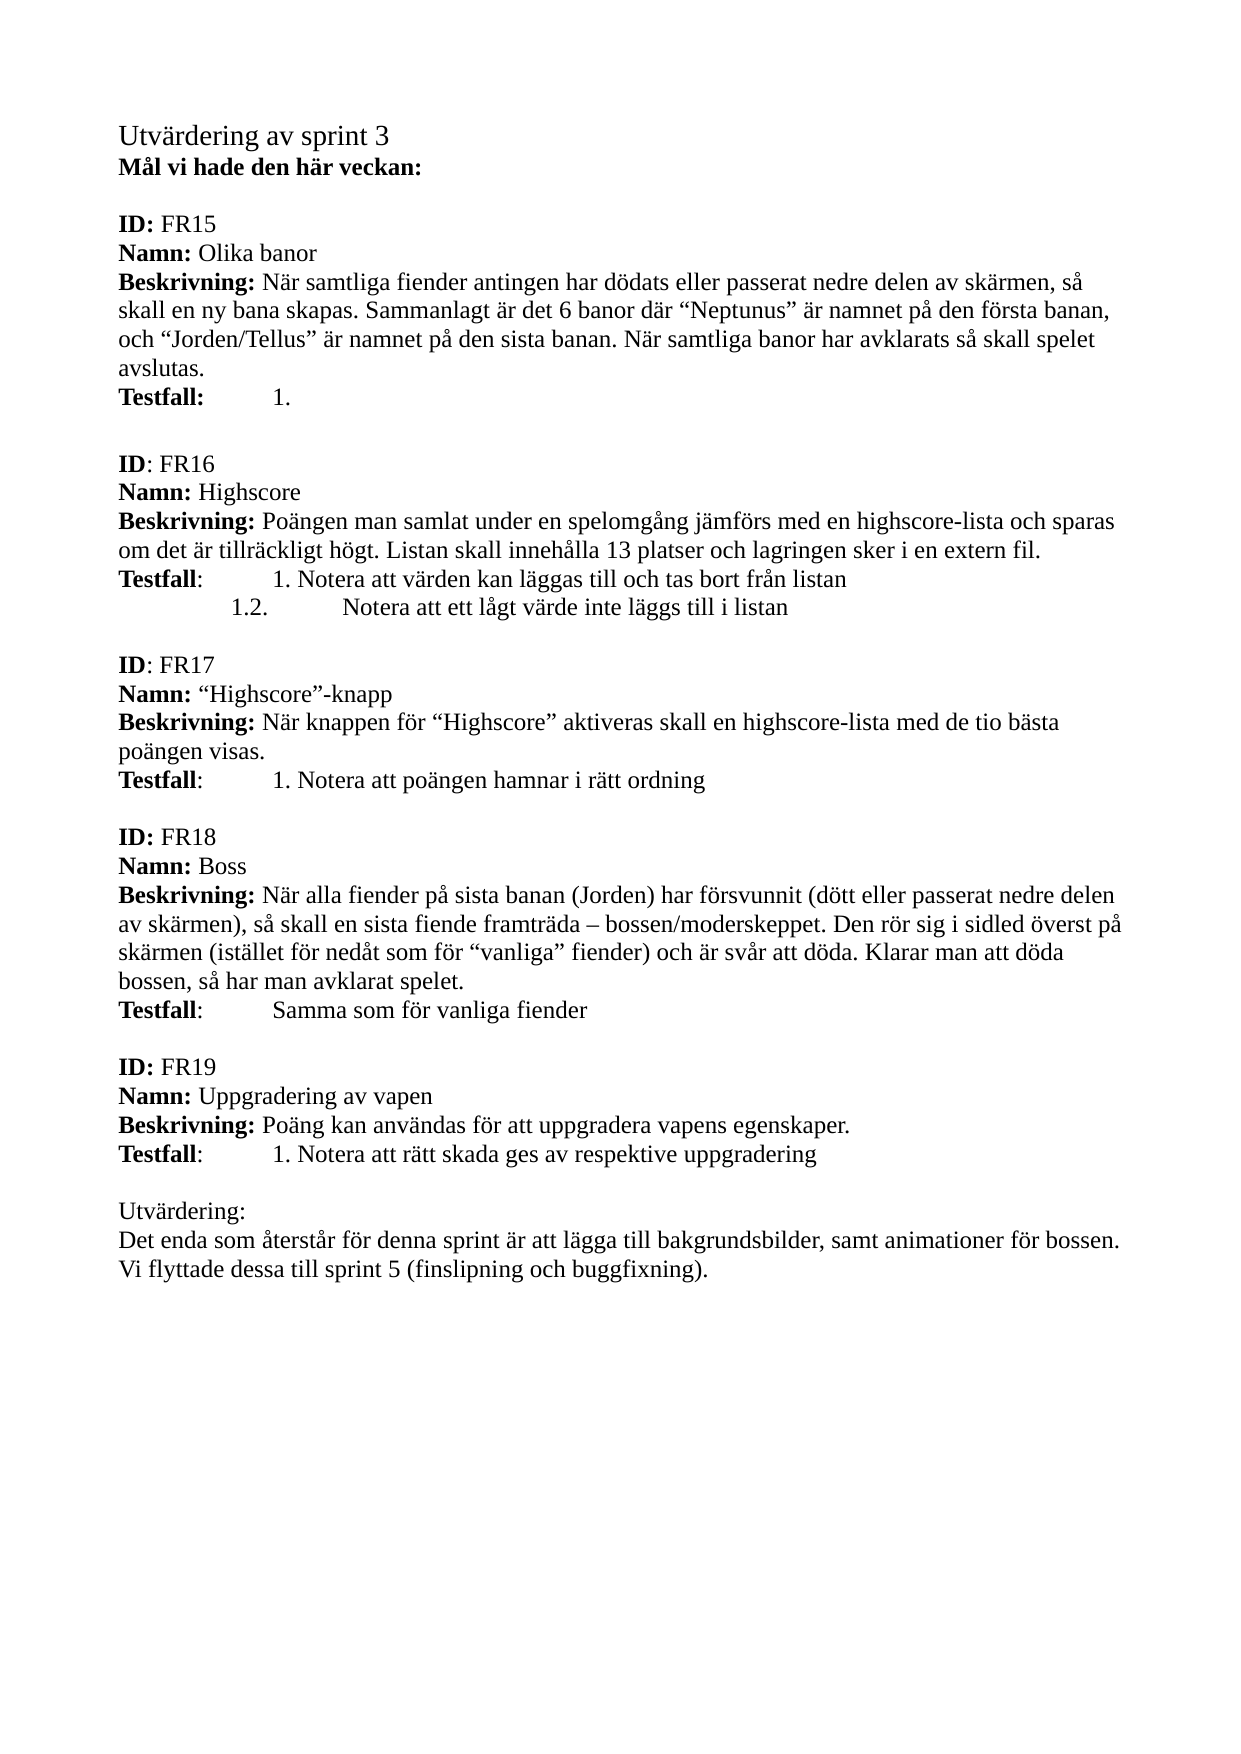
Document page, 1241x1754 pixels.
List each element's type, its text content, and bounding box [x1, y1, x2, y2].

text ID: FR15 [118, 209, 1122, 238]
text Namn: “Highscore”-knapp [118, 679, 1122, 707]
text Beskrivning: När samtliga fiender antingen har dödats eller passerat nedre delen av skärmen, så skall en ny bana skapas. Sammanlagt är det 6 banor där “Neptunus” är namnet på den första banan, och “Jorden/Tellus” är namnet på den sista banan. När samtliga banor har avklarats så skall spelet avslutas. [118, 267, 1122, 382]
text Namn: Highscore [118, 477, 1122, 506]
text Beskrivning: När alla fiender på sista banan (Jorden) har försvunnit (dött eller passerat nedre delen av skärmen), så skall en sista fiende framträda – bossen/moderskeppet. Den rör sig i sidled överst på skärmen (istället för nedåt som för “vanliga” fiender) och är svår att döda. Klarar man att döda bossen, så har man avklarat spelet. [118, 880, 1122, 995]
text ID: FR18 [118, 822, 1122, 851]
text ID: FR19 [118, 1052, 1122, 1081]
text Mål vi hade den här veckan: [118, 152, 1122, 180]
text Namn: Uppgradering av vapen [118, 1081, 1122, 1110]
text Testfall: 1. Notera att poängen hamnar i rätt ordning [118, 765, 1122, 794]
text Namn: Olika banor [118, 238, 1122, 267]
text Namn: Boss [118, 851, 1122, 880]
text Beskrivning: Poäng kan användas för att uppgradera vapens egenskaper. [118, 1110, 1122, 1139]
text Testfall: 1. [118, 382, 1122, 410]
text Testfall: 1. Notera att värden kan läggas till och tas bort från listan [118, 564, 1122, 592]
text Det enda som återstår för denna sprint är att lägga till bakgrundsbilder, samt animationer för bossen. Vi flyttade dessa till sprint 5 (finslipning och buggfixning). [118, 1225, 1122, 1282]
text Utvärdering av sprint 3 [118, 118, 1122, 152]
text Testfall: Samma som för vanliga fiender [118, 995, 1122, 1024]
text Utvärdering: [118, 1196, 1122, 1225]
list Notera att ett lågt värde inte läggs till i listan [231, 592, 1122, 621]
text ID: FR16 [118, 449, 1122, 477]
text Testfall: 1. Notera att rätt skada ges av respektive uppgradering [118, 1139, 1122, 1167]
text Beskrivning: När knappen för “Highscore” aktiveras skall en highscore-lista med de tio bästa poängen visas. [118, 707, 1122, 765]
text ID: FR17 [118, 650, 1122, 679]
text Beskrivning: Poängen man samlat under en spelomgång jämförs med en highscore-lista och sparas om det är tillräckligt högt. Listan skall innehålla 13 platser och lagringen sker i en extern fil. [118, 506, 1122, 564]
